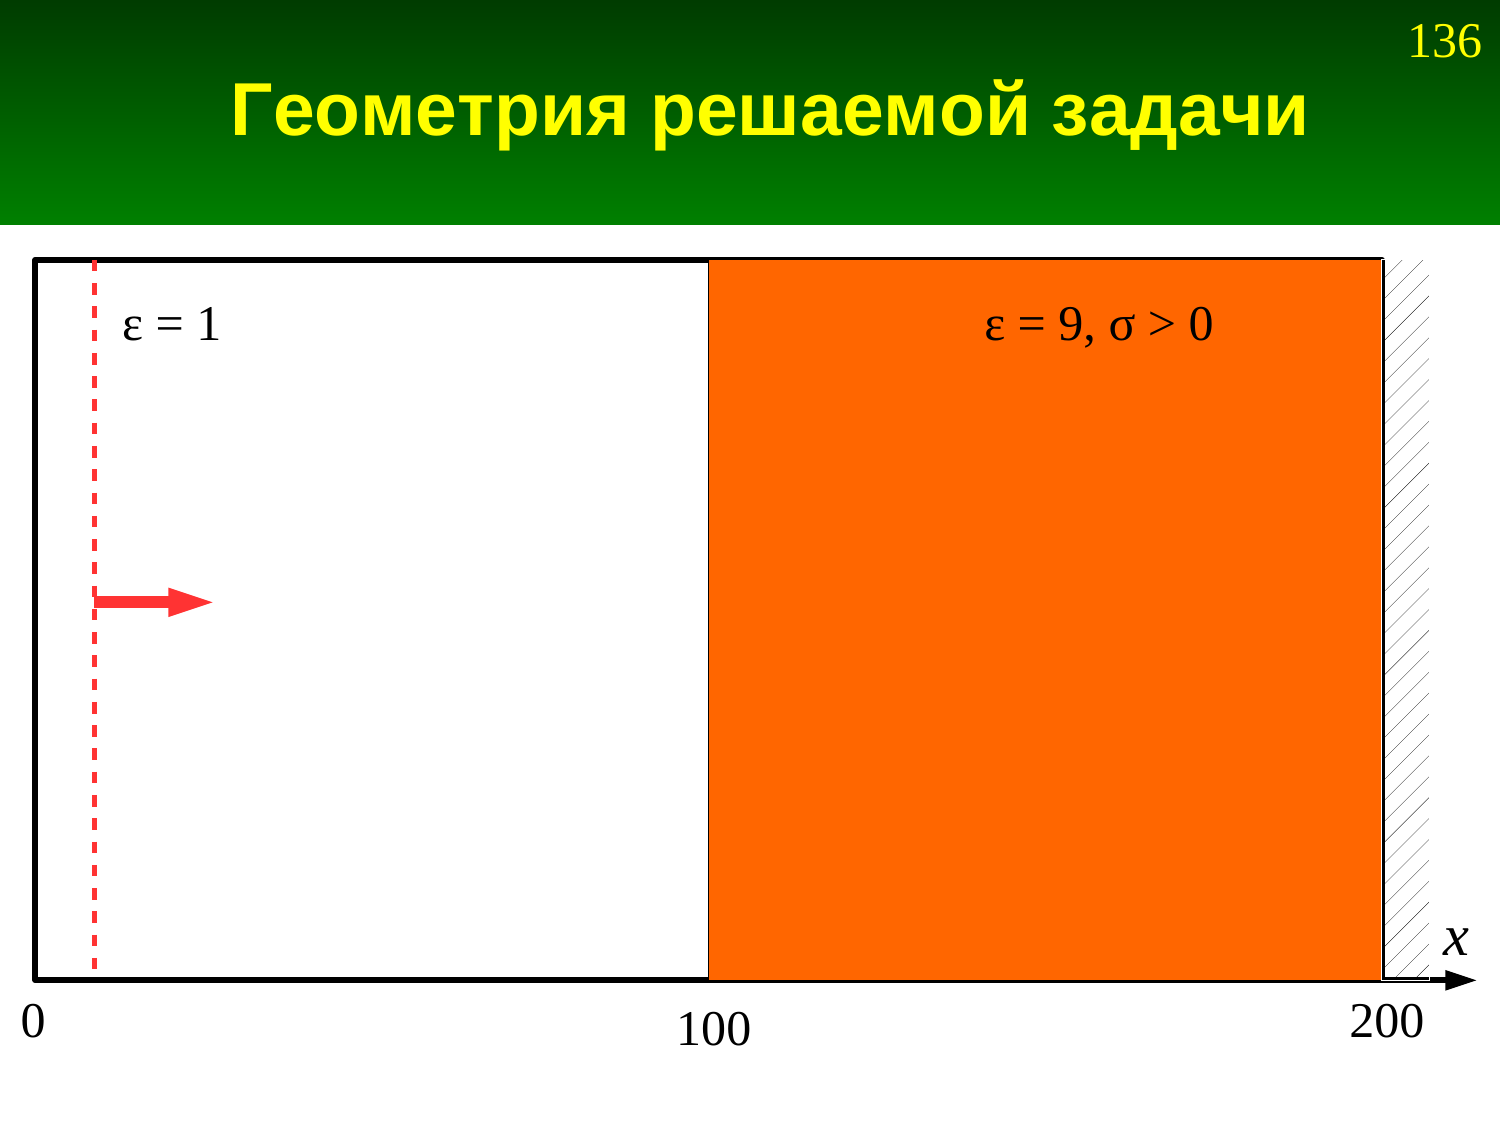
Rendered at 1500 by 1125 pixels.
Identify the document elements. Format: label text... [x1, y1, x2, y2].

text_box ε = 9, σ > 0 [969, 283, 1229, 359]
text_box ε = 1 [107, 283, 237, 359]
title Геометрия решаемой задачи [100, 7, 1441, 204]
text_box 200 [1334, 980, 1440, 1056]
text_box x [1430, 889, 1485, 975]
text_box [35, 259, 1430, 981]
text_box 0 [5, 980, 61, 1056]
text_box 100 [661, 988, 767, 1063]
